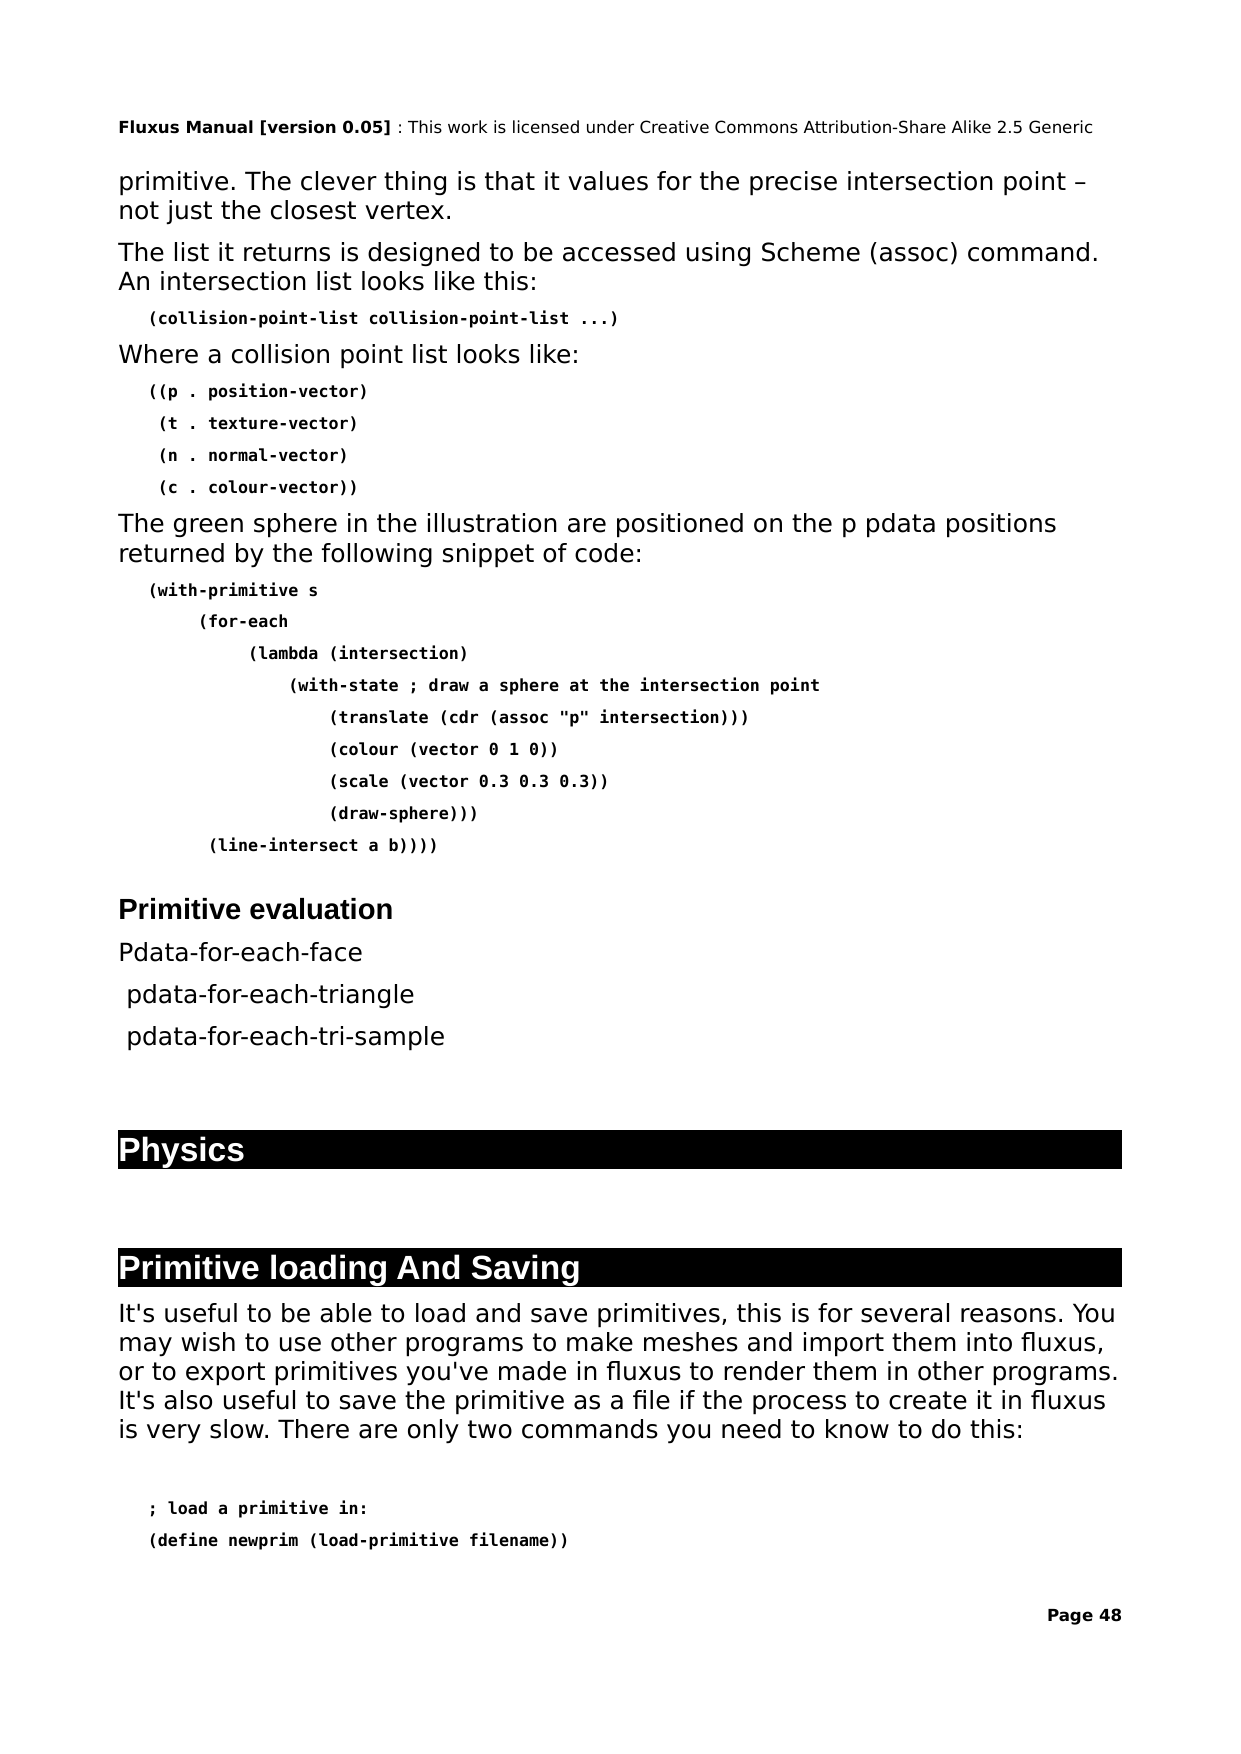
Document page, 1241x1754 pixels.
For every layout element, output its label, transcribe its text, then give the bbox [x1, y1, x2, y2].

text pdata-for-each-triangle [118, 980, 1122, 1009]
text ((p . position-vector) [148, 382, 1122, 402]
text It's useful to be able to load and save primitives, this is for several reasons. You may wish to use other programs to make meshes and import them into fluxus, or to export primitives you've made in fluxus to render them in other programs. It's also useful to save the primitive as a file if the process to create it in fluxus is very slow. There are only two commands you need to know to do this: [118, 1299, 1122, 1445]
subtitle Primitive loading And Saving [118, 1248, 1122, 1287]
text (line-intersect a b)))) [148, 836, 1122, 855]
text (collision-point-list collision-point-list ...) [148, 309, 1122, 328]
text Where a collision point list looks like: [118, 341, 1122, 370]
text (define newprim (load-primitive filename)) [148, 1531, 1122, 1550]
text (scale (vector 0.3 0.3 0.3)) [148, 772, 1122, 791]
text (for-each [148, 612, 1122, 632]
subtitle Physics [118, 1130, 1122, 1169]
text (translate (cdr (assoc "p" intersection))) [148, 708, 1122, 727]
text (draw-sphere))) [148, 804, 1122, 823]
text ; load a primitive in: [148, 1499, 1122, 1518]
text (t . texture-vector) [148, 414, 1122, 433]
text (with-state ; draw a sphere at the intersection point [148, 676, 1122, 696]
text Pdata-for-each-face [118, 938, 1122, 968]
text (lambda (intersection) [148, 644, 1122, 664]
text primitive. The clever thing is that it values for the precise intersection point – not just the closest vertex. [118, 167, 1122, 225]
text (colour (vector 0 1 0)) [148, 740, 1122, 759]
text (n . normal-vector) [148, 446, 1122, 465]
text (c . colour-vector)) [148, 478, 1122, 497]
text pdata-for-each-tri-sample [118, 1022, 1122, 1051]
subtitle Primitive evaluation [118, 892, 1122, 926]
text The green sphere in the illustration are positioned on the p pdata positions returned by the following snippet of code: [118, 510, 1122, 568]
text (with-primitive s [148, 581, 1122, 600]
text The list it returns is designed to be accessed using Scheme (assoc) command. An intersection list looks like this: [118, 238, 1122, 296]
